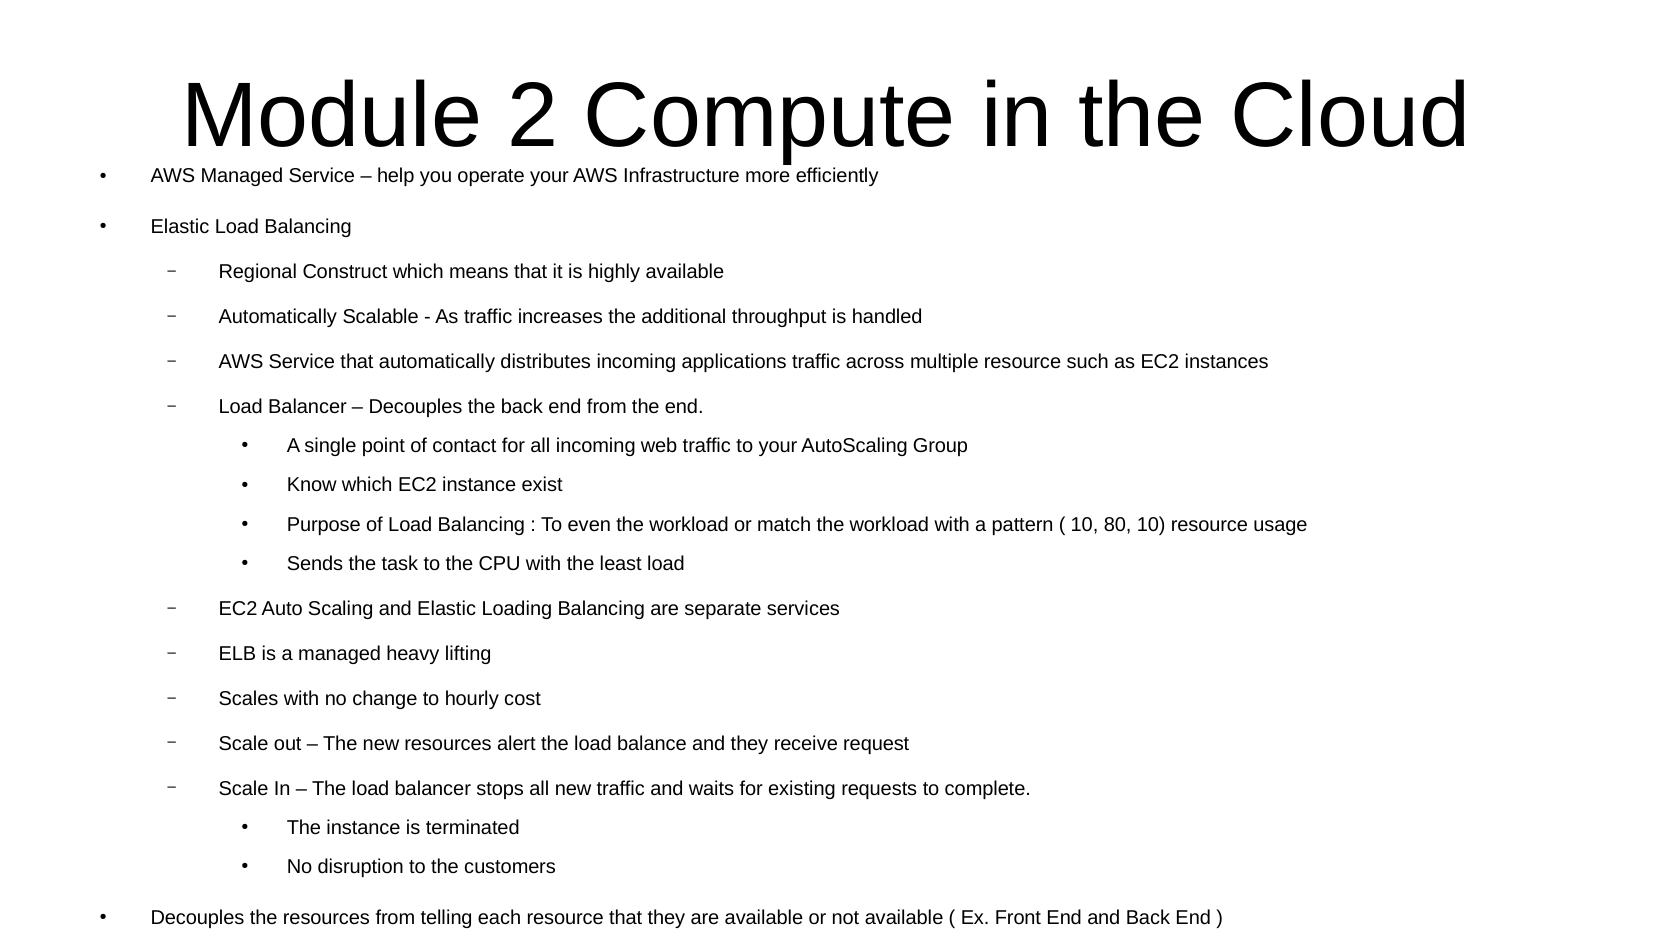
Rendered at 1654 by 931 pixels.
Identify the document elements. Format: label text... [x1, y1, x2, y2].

list AWS Managed Service – help you operate your AWS Infrastructure more efficiently Elastic Load Balancing Regional Construct which means that it is highly available Automatically Scalable - As traffic increases the additional throughput is handled AWS Service that automatically distributes incoming applications traffic across multiple resource such as EC2 instances Load Balancer – Decouples the back end from the end. A single point of contact for all incoming web traffic to your AutoScaling Group Know which EC2 instance exist Purpose of Load Balancing : To even the workload or match the workload with a pattern ( 10, 80, 10) resource usage Sends the task to the CPU with the least load EC2 Auto Scaling and Elastic Loading Balancing are separate services ELB is a managed heavy lifting Scales with no change to hourly cost Scale out – The new resources alert the load balance and they receive request Scale In – The load balancer stops all new traffic and waits for existing requests to complete. The instance is terminated No disruption to the customers Decouples the resources from telling each resource that they are available or not available ( Ex. Front End and Back End ) [82, 165, 1636, 931]
title Module 2 Compute in the Cloud [82, 37, 1571, 165]
